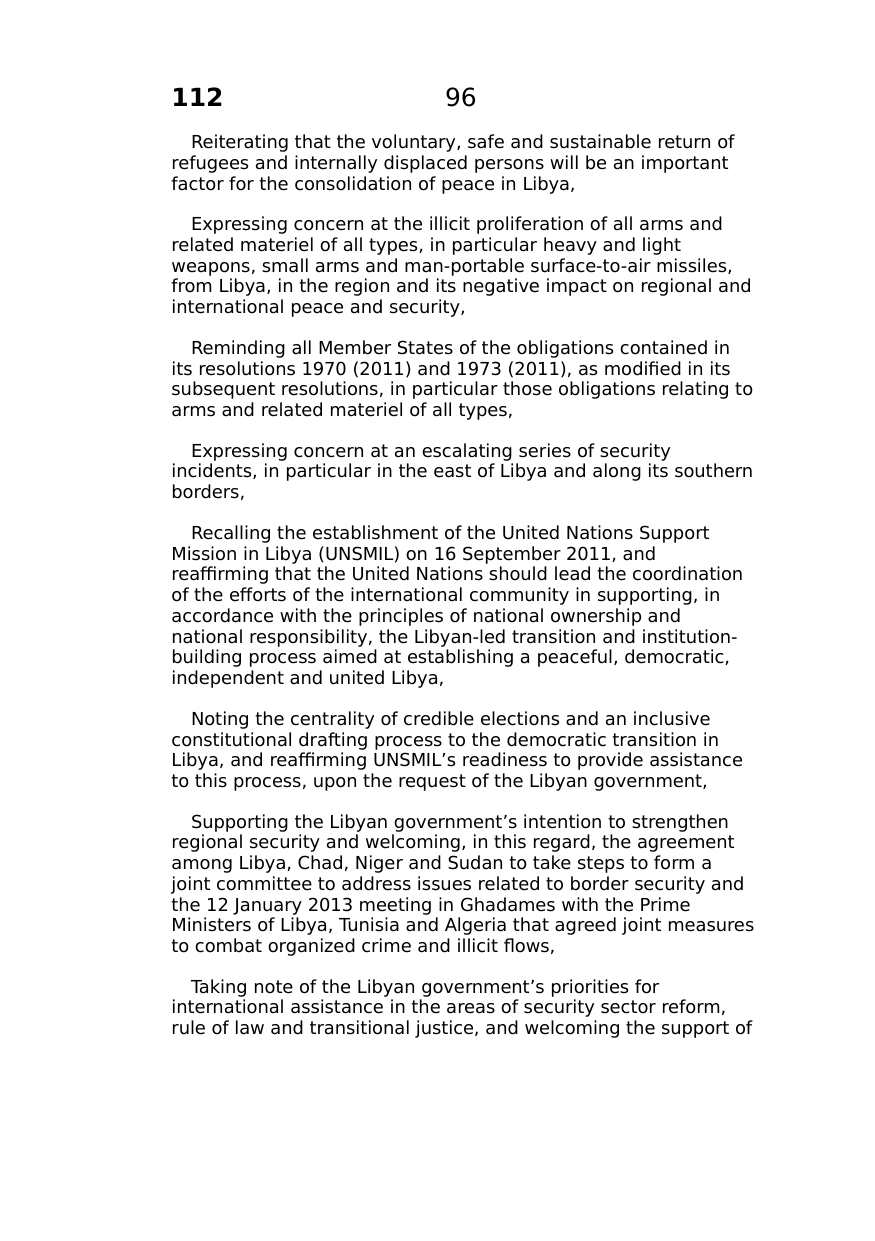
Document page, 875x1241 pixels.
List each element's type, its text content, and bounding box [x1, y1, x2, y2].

text Taking note of the Libyan government’s priorities for international assistance in the areas of security sector reform, rule of law and transitional justice, and welcoming the support of [171, 977, 756, 1039]
text Expressing concern at the illicit proliferation of all arms and related materiel of all types, in particular heavy and light weapons, small arms and man-portable surface-to-air missiles, from Libya, in the region and its negative impact on regional and international peace and security, [171, 214, 756, 318]
text Reminding all Member States of the obligations contained in its resolutions 1970 (2011) and 1973 (2011), as modified in its subsequent resolutions, in particular those obligations relating to arms and related materiel of all types, [171, 338, 756, 421]
text Supporting the Libyan government’s intention to strengthen regional security and welcoming, in this regard, the agreement among Libya, Chad, Niger and Sudan to take steps to form a joint committee to address issues related to border security and the 12 January 2013 meeting in Ghadames with the Prime Ministers of Libya, Tunisia and Algeria that agreed joint measures to combat organized crime and illicit flows, [171, 812, 756, 957]
text Recalling the establishment of the United Nations Support Mission in Libya (UNSMIL) on 16 September 2011, and reaffirming that the United Nations should lead the coordination of the efforts of the international community in supporting, in accordance with the principles of national ownership and national responsibility, the Libyan-led transition and institution-building process aimed at establishing a peaceful, democratic, independent and united Libya, [171, 523, 756, 689]
text Reiterating that the voluntary, safe and sustainable return of refugees and internally displaced persons will be an important factor for the consolidation of peace in Libya, [171, 132, 756, 194]
text Expressing concern at an escalating series of security incidents, in particular in the east of Libya and along its southern borders, [171, 441, 756, 503]
text Noting the centrality of credible elections and an inclusive constitutional drafting process to the democratic transition in Libya, and reaffirming UNSMIL’s readiness to provide assistance to this process, upon the request of the Libyan government, [171, 709, 756, 792]
